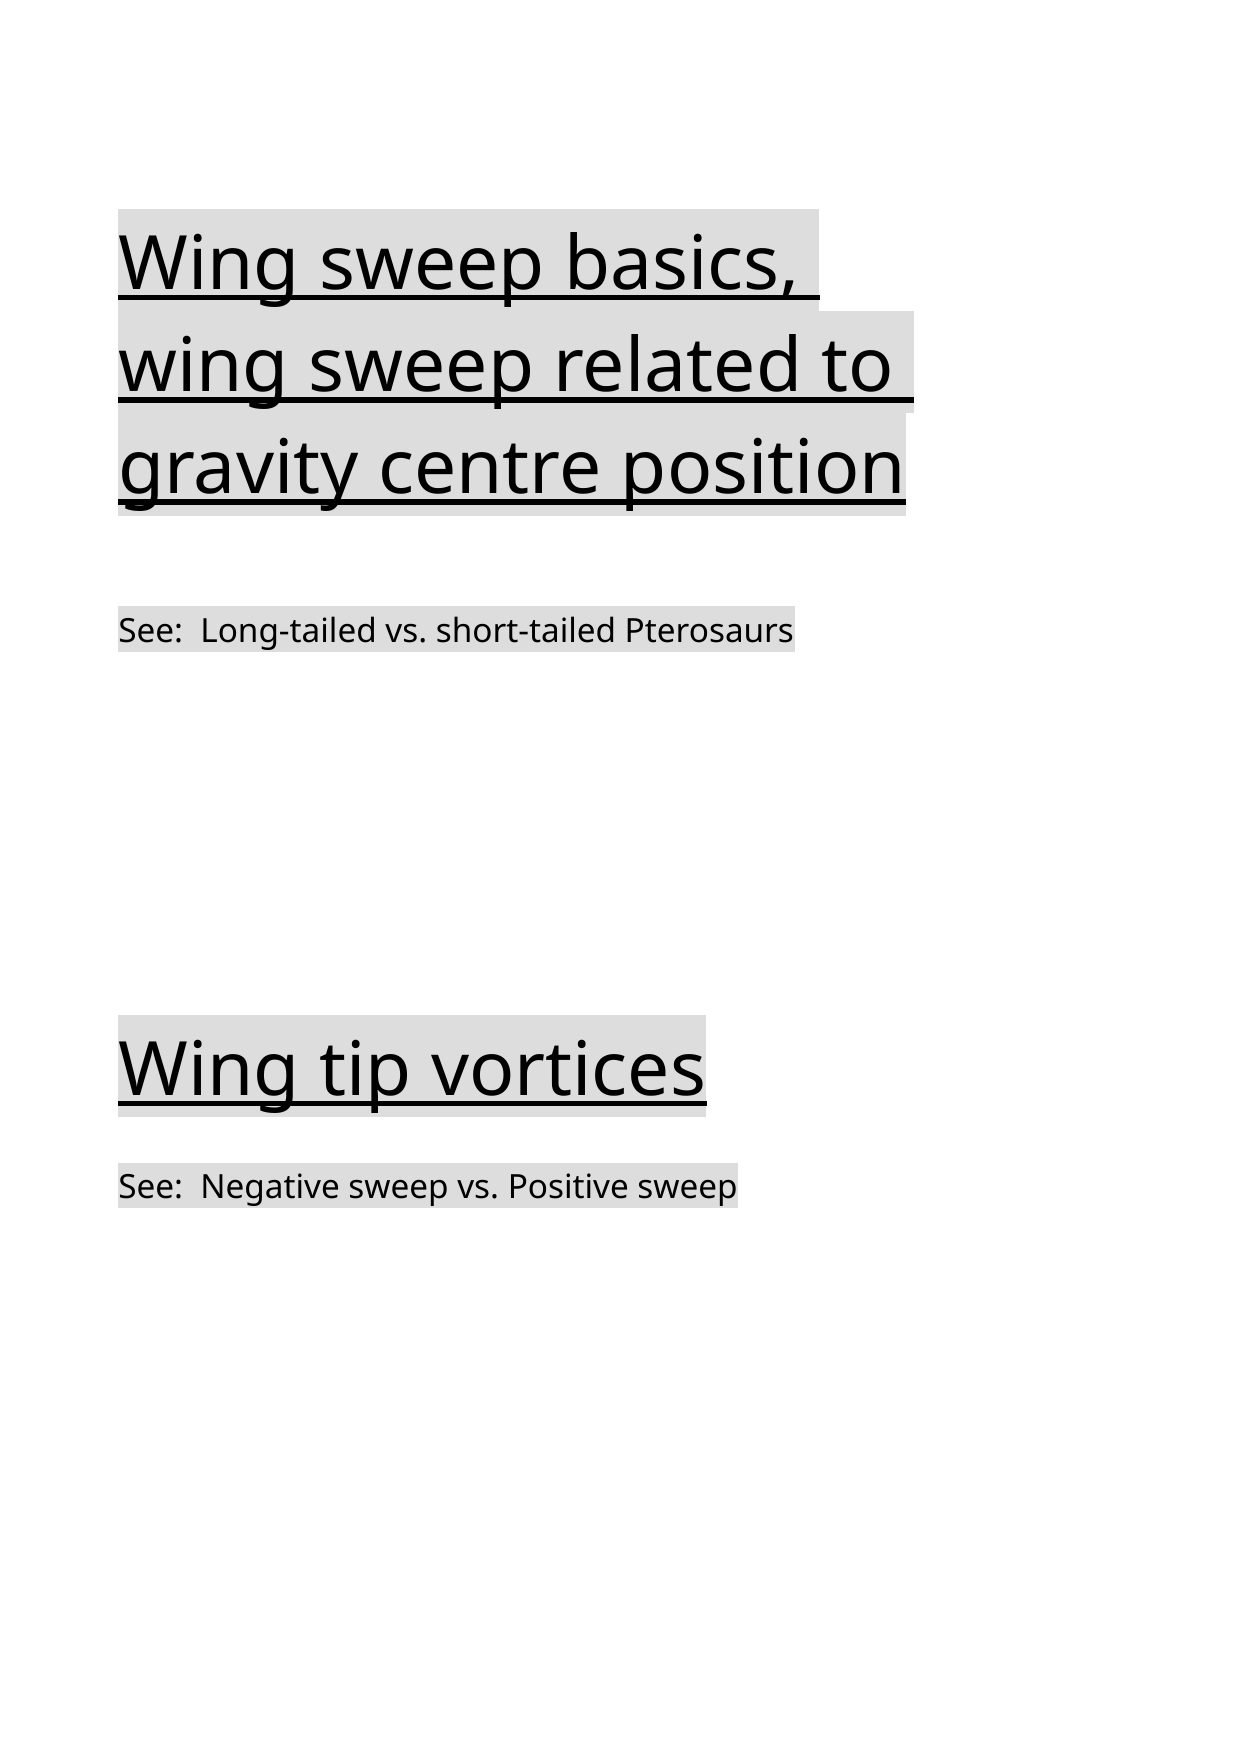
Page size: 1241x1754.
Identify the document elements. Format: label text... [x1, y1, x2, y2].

text wing sweep related to [118, 311, 1122, 413]
text See: Long-tailed vs. short-tailed Pterosaurs [118, 606, 1122, 652]
text Wing tip vortices [118, 1015, 1122, 1117]
text Wing sweep basics, [118, 209, 1122, 311]
text See: Negative sweep vs. Positive sweep [118, 1163, 1122, 1208]
text gravity centre position [118, 413, 1122, 516]
